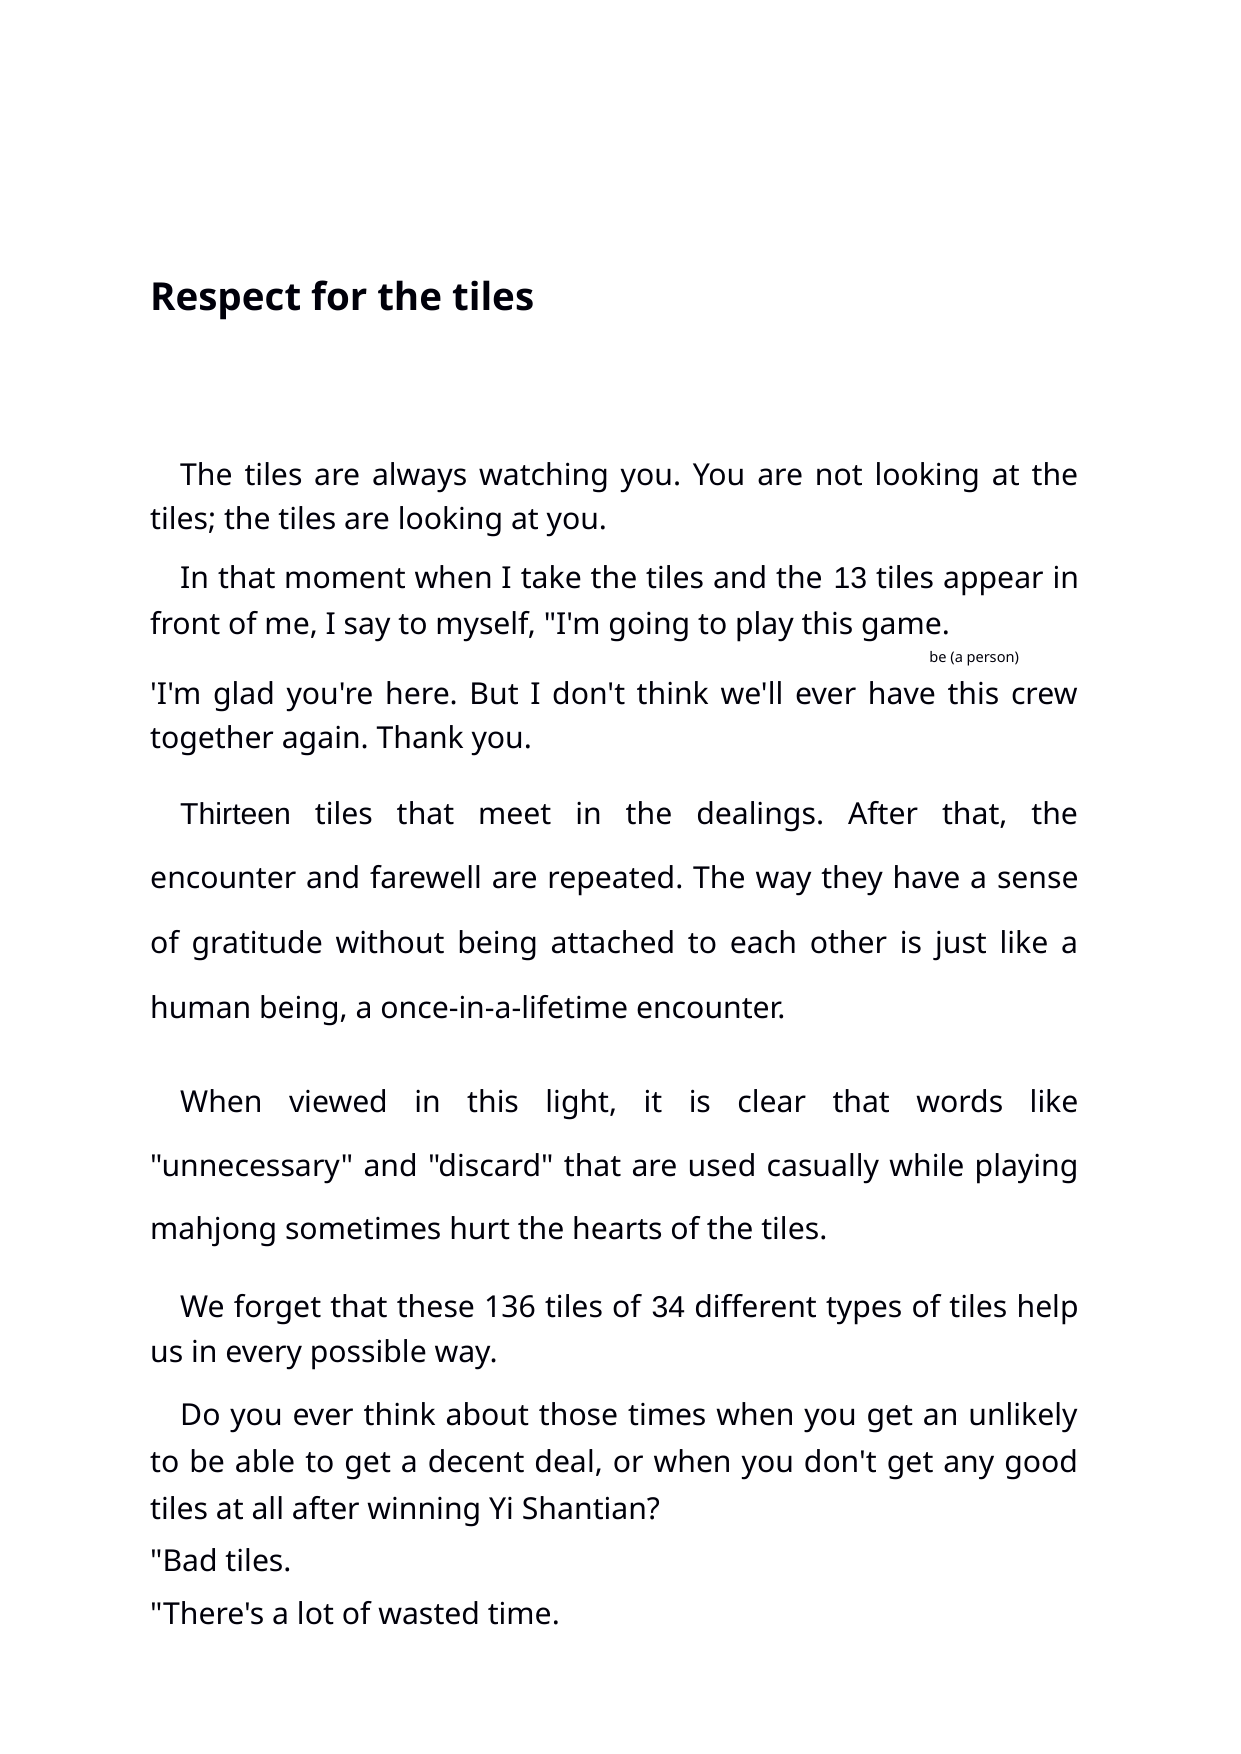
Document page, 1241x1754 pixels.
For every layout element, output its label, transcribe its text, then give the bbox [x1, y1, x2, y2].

text The tiles are always watching you. You are not looking at the tiles; the tiles are looking at you. [150, 450, 1079, 538]
text Do you ever think about those times when you get an unlikely to be able to get a decent deal, or when you don't get any good tiles at all after winning Yi Shantian? [150, 1388, 1079, 1529]
text When viewed in this light, it is clear that words like "unnecessary" and "discard" that are used casually while playing mahjong sometimes hurt the hearts of the tiles. [150, 1062, 1079, 1252]
text "There's a lot of wasted time. [150, 1596, 1090, 1631]
text In that moment when I take the tiles and the 13 tiles appear in front of me, I say to myself, "I'm going to play this game. [150, 553, 1079, 643]
text Thirteen tiles that meet in the dealings. After that, the encounter and farewell are repeated. The way they have a sense of gratitude without being attached to each other is just like a human being, a once-in-a-lifetime encounter. [150, 772, 1079, 1032]
text 'I'm glad you're here. But I don't think we'll ever have this crew together again. Thank you. [150, 669, 1079, 757]
text be (a person) [929, 651, 1090, 666]
text Respect for the tiles [150, 279, 1090, 318]
text We forget that these 136 tiles of 34 different types of tiles help us in every possible way. [150, 1281, 1079, 1371]
text "Bad tiles. [150, 1544, 1090, 1579]
